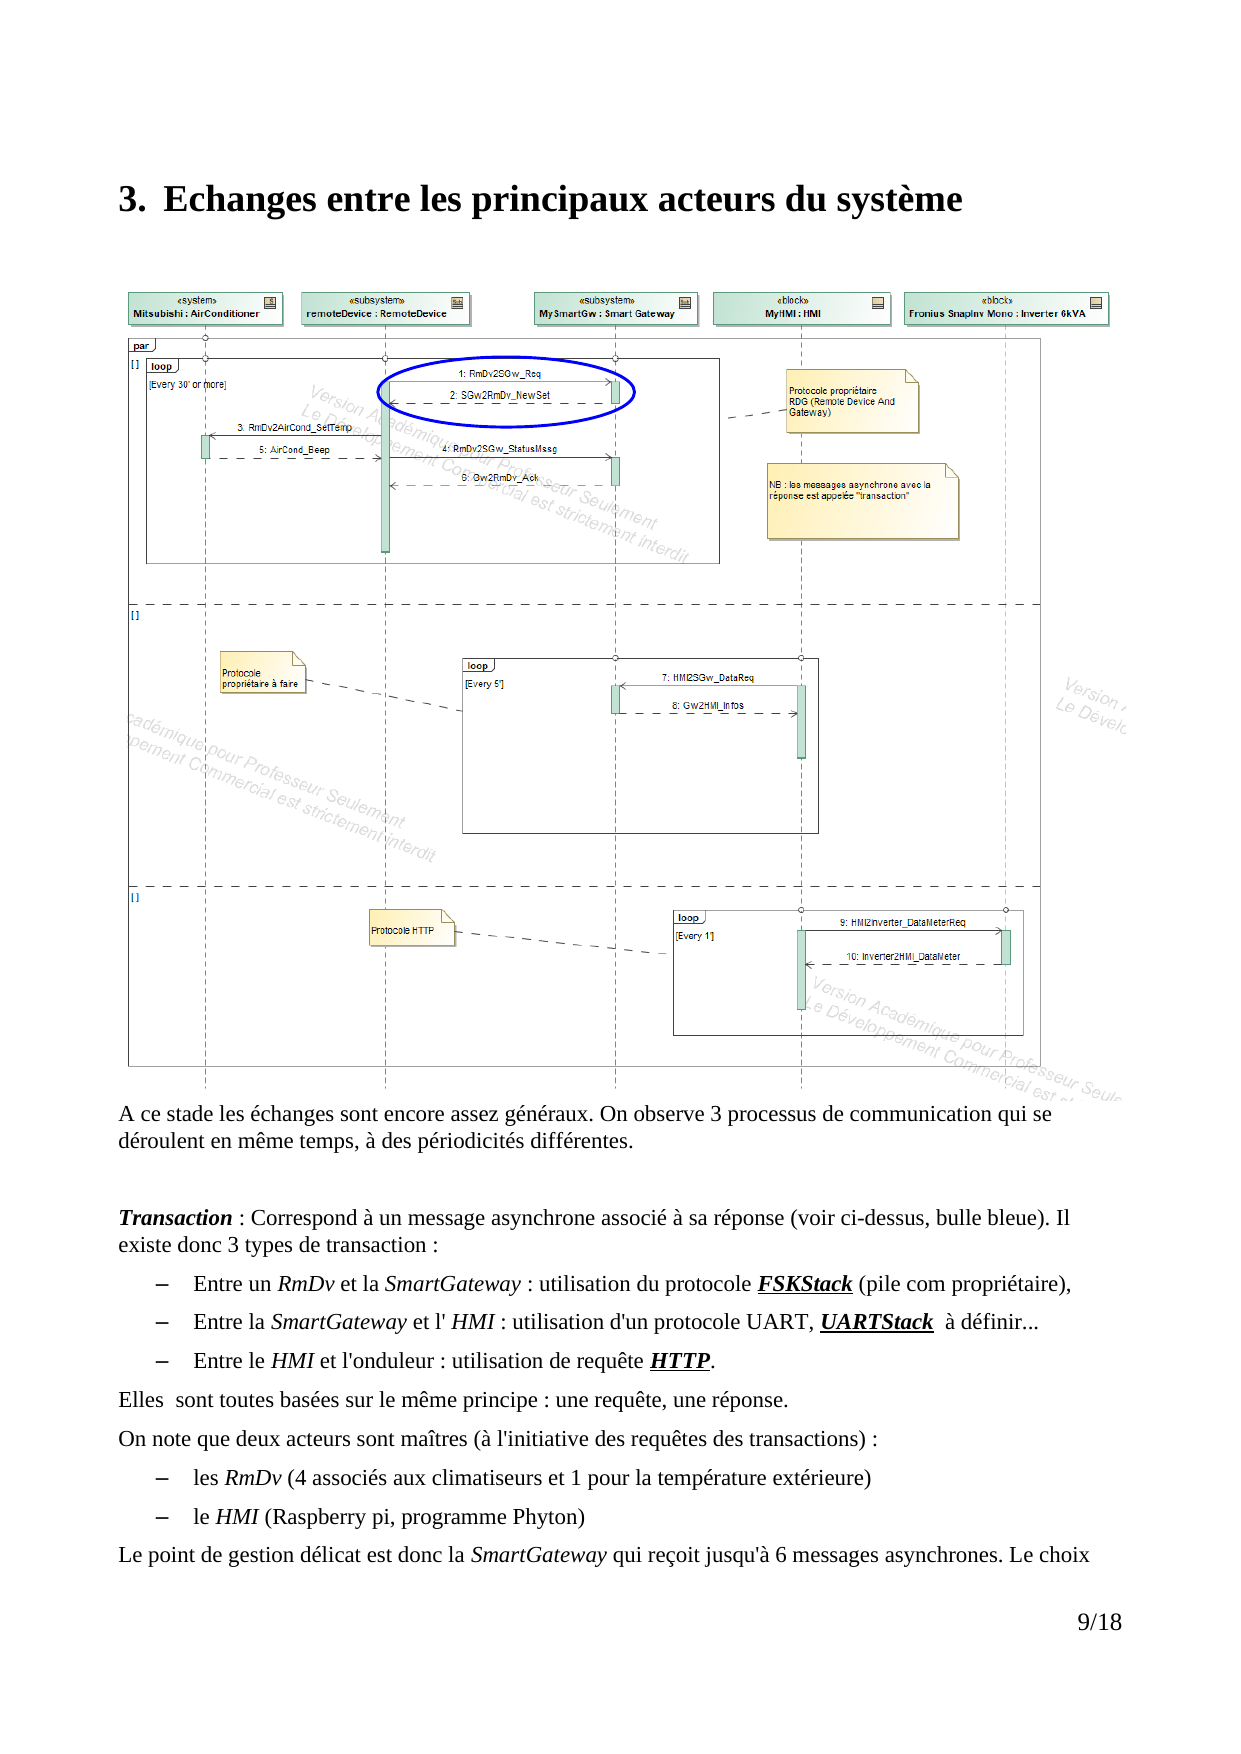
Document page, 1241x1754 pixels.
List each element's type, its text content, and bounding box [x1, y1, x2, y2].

list Entre le HMI et l'onduleur : utilisation de requête HTTP. [156, 1347, 1122, 1374]
text Le point de gestion délicat est donc la SmartGateway qui reçoit jusqu'à 6 messages asynchrones. Le choix [118, 1542, 1122, 1568]
text Elles sont toutes basées sur le même principe : une requête, une réponse. [118, 1386, 1122, 1412]
list le HMI (Raspberry pi, programme Phyton) [156, 1503, 1122, 1529]
list les RmDv (4 associés aux climatiseurs et 1 pour la température extérieure) [156, 1464, 1122, 1490]
text Transaction : Correspond à un message asynchrone associé à sa réponse (voir ci-dessus, bulle bleue). Il existe donc 3 types de transaction : [118, 1204, 1122, 1257]
list Entre la SmartGateway et l' HMI : utilisation d'un protocole UART, UARTStack à définir... [156, 1308, 1122, 1335]
subtitle Echanges entre les principaux acteurs du système [118, 176, 1122, 220]
text A ce stade les échanges sont encore assez généraux. On observe 3 processus de communication qui se déroulent en même temps, à des périodicités différentes. [118, 274, 1122, 1153]
text On note que deux acteurs sont maîtres (à l'initiative des requêtes des transactions) : [118, 1425, 1122, 1451]
list Entre un RmDv et la SmartGateway : utilisation du protocole FSKStack (pile com propriétaire), [156, 1269, 1122, 1296]
